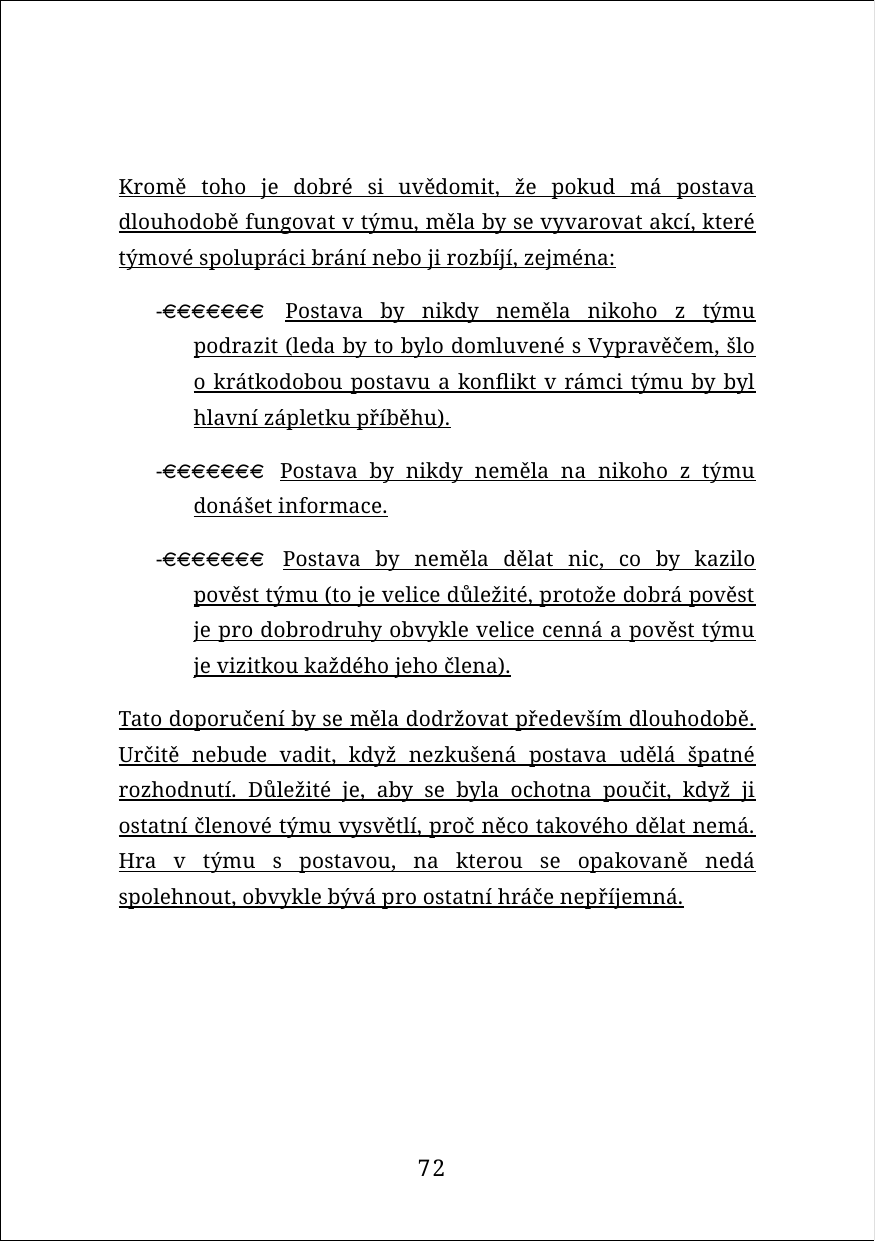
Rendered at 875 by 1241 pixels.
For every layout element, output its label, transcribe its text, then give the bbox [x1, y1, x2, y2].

text ostatní členové týmu vysvětlí, proč něco takového dělat nemá. [118, 800, 756, 835]
text rozhodnutí. Důležité je, aby se byla ochotna poučit, když ji [118, 765, 756, 799]
text - Postava by neměla dělat nic, co by kazilo pověst týmu (to je velice důležité, protože dobrá pověst je pro dobrodruhy obvykle velice cenná a pověst týmu je vizitkou každého jeho člena). [156, 544, 756, 679]
text - Postava by nikdy neměla na nikoho z týmu donášet informace. [156, 456, 756, 520]
text Kromě toho je dobré si uvědomit, že pokud má postava [118, 172, 756, 196]
text týmové spolupráci brání nebo ji rozbíjí, zejména: [118, 232, 756, 271]
text Určitě nebude vadit, když nezkušená postava udělá špatné [118, 729, 756, 764]
text Hra v týmu s postavou, na kterou se opakovaně nedá [118, 836, 756, 871]
text - Postava by nikdy neměla nikoho z týmu podrazit (leda by to bylo domluvené s Vypravěčem, šlo o krátkodobou postavu a konflikt v rámci týmu by byl hlavní zápletku příběhu). [156, 296, 756, 431]
text Tato doporučení by se měla dodržovat především dlouhodobě. [118, 704, 756, 728]
text dlouhodobě fungovat v týmu, měla by se vyvarovat akcí, které [118, 197, 756, 231]
text spolehnout, obvykle bývá pro ostatní hráče nepříjemná. [118, 872, 756, 910]
